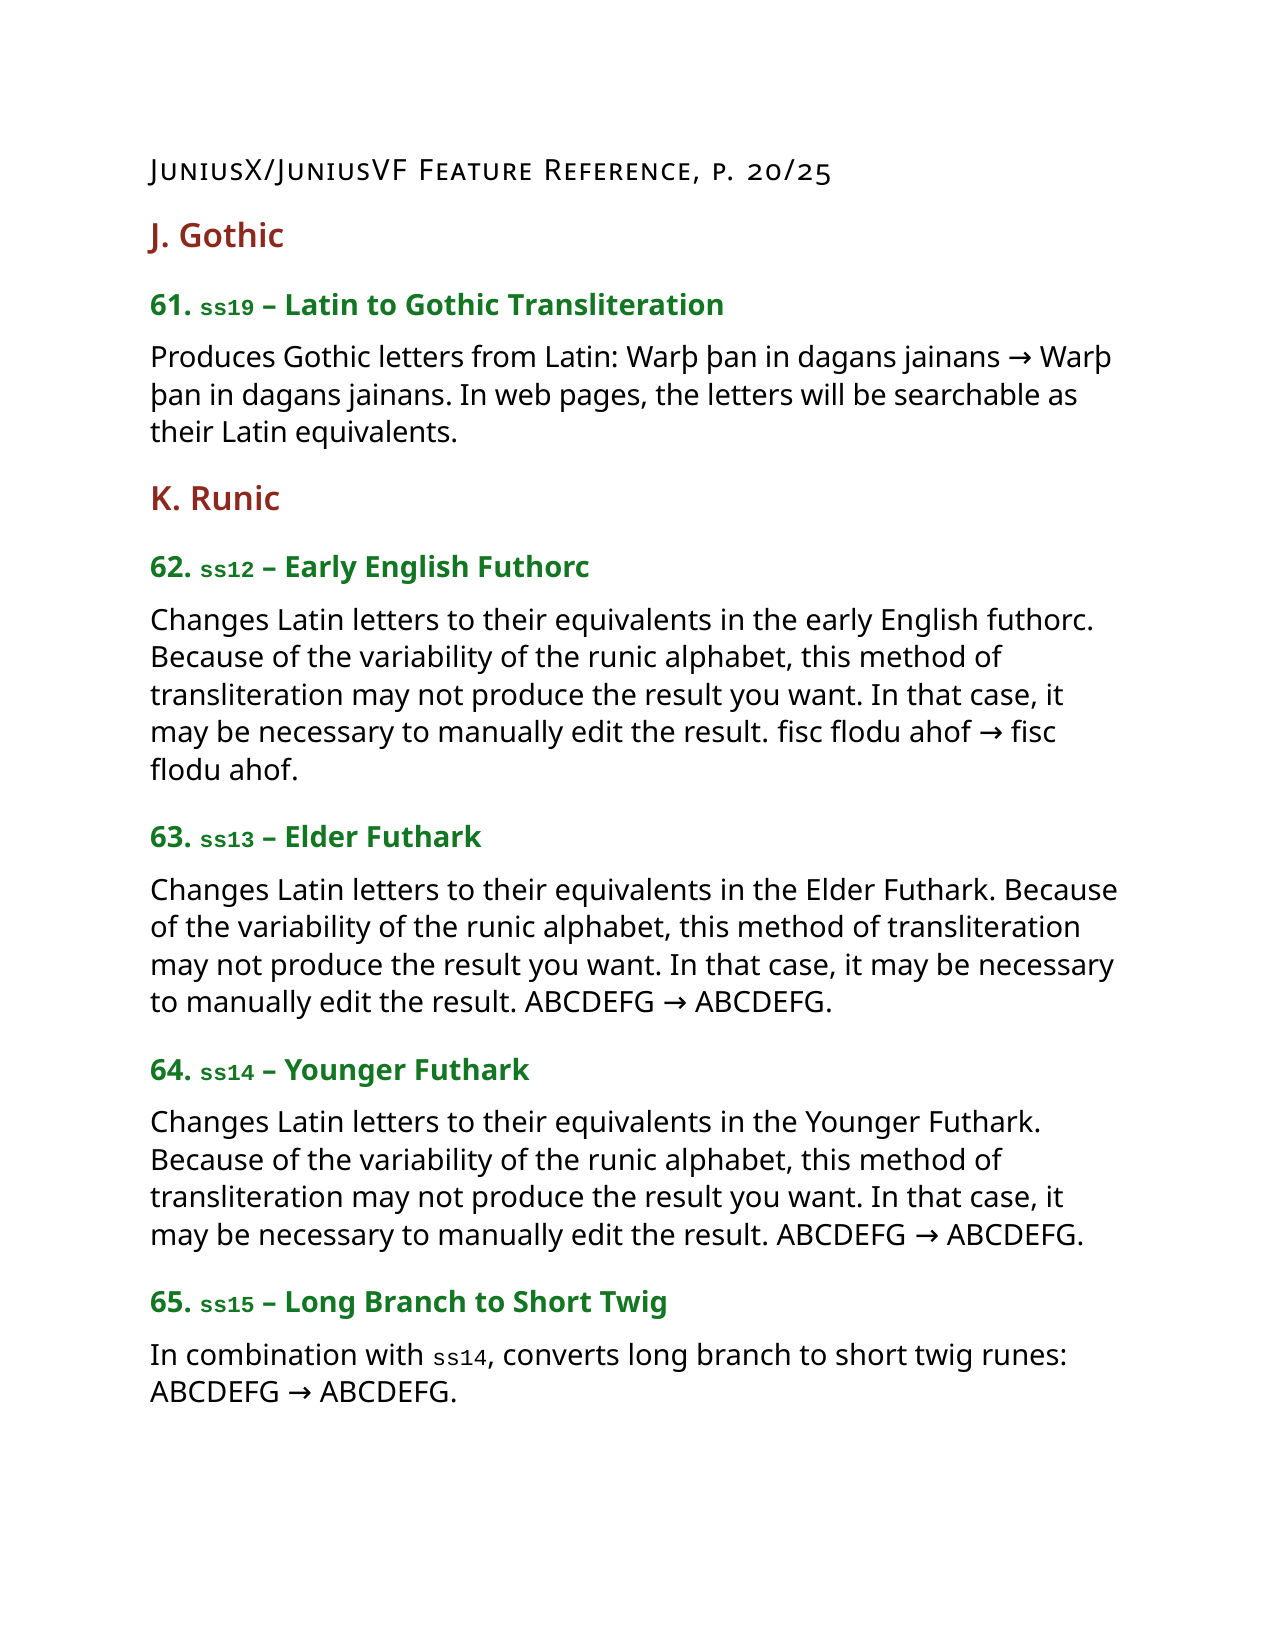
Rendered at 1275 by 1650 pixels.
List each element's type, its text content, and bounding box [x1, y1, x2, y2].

subtitle J. Gothic [150, 217, 1125, 255]
subtitle 63. ss13 – Elder Futhark [150, 817, 1125, 855]
text Changes Latin letters to their equivalents in the Elder Futhark. Because of the variability of the runic alphabet, this method of transliteration may not produce the result you want. In that case, it may be necessary to manually edit the result. ABCDEFG → ABCDEFG. [150, 870, 1125, 1020]
subtitle 65. ss15 – Long Branch to Short Twig [150, 1282, 1125, 1320]
text Produces Gothic letters from Latin: Warþ þan in dagans jainans → Warþ þan in dagans jainans. In web pages, the letters will be searchable as their Latin equivalents. [150, 337, 1125, 450]
subtitle K. Runic [150, 480, 1125, 517]
subtitle 62. ss12 – Early English Futhorc [150, 547, 1125, 585]
text In combination with ss14, converts long branch to short twig runes: ABCDEFG → ABCDEFG. [150, 1335, 1125, 1410]
text Changes Latin letters to their equivalents in the Younger Futhark. Because of the variability of the runic alphabet, this method of transliteration may not produce the result you want. In that case, it may be necessary to manually edit the result. ABCDEFG → ABCDEFG. [150, 1102, 1125, 1252]
text Changes Latin letters to their equivalents in the early English futhorc. Because of the variability of the runic alphabet, this method of transliteration may not produce the result you want. In that case, it may be necessary to manually edit the result. fisc flodu ahof → fisc flodu ahof. [150, 600, 1125, 787]
subtitle 64. ss14 – Younger Futhark [150, 1050, 1125, 1087]
subtitle 61. ss19 – Latin to Gothic Transliteration [150, 285, 1125, 322]
